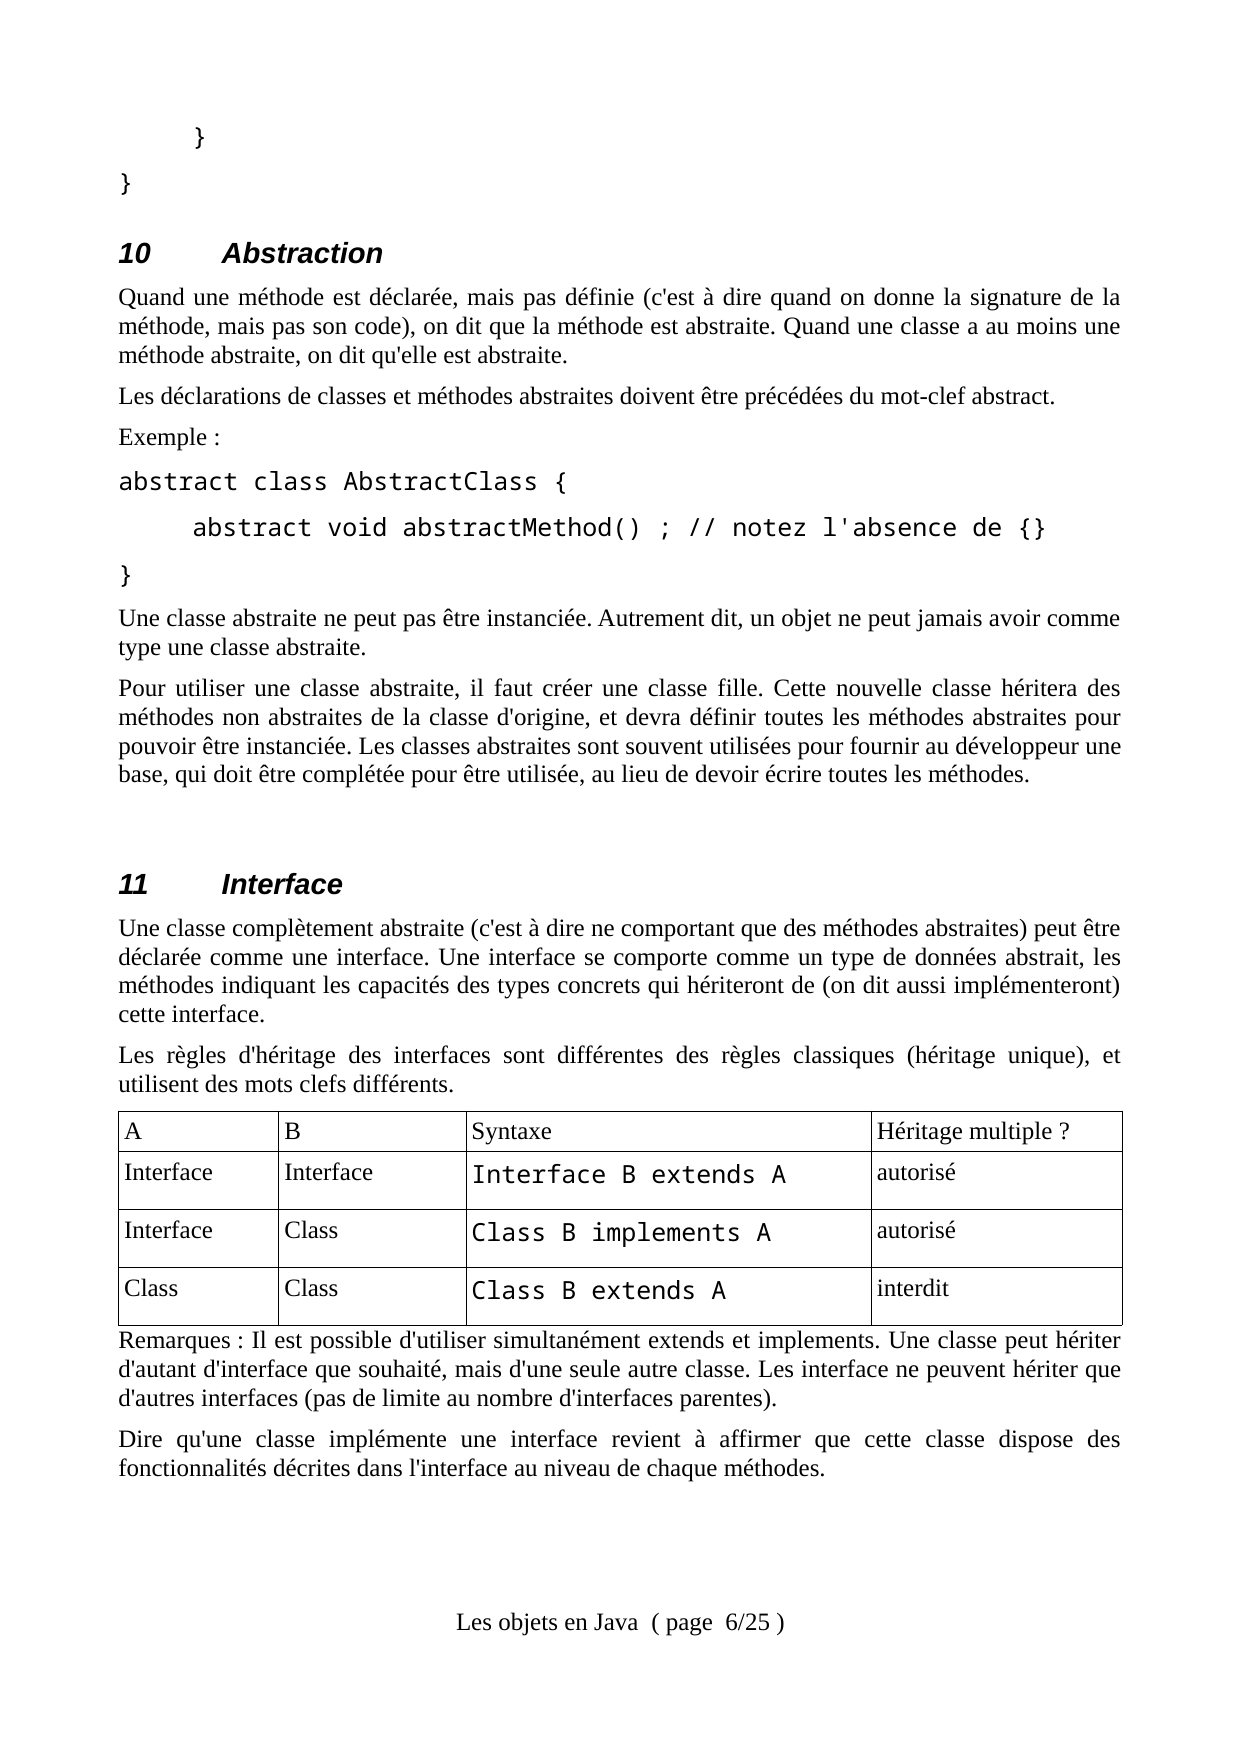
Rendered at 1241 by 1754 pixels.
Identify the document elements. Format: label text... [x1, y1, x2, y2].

subtitle Interface [118, 867, 1122, 901]
text abstract class AbstractClass { [118, 463, 1122, 498]
table_header B [279, 1112, 466, 1151]
table_cell Class [279, 1210, 466, 1267]
table_cell Class [279, 1268, 466, 1325]
table_cell Interface [119, 1210, 278, 1267]
text Les règles d'héritage des interfaces sont différentes des règles classiques (héritage unique), et utilisent des mots clefs différents. [118, 1041, 1122, 1098]
text Dire qu'une classe implémente une interface revient à affirmer que cette classe dispose des fonctionnalités décrites dans l'interface au niveau de chaque méthodes. [118, 1424, 1122, 1482]
table_cell autorisé [872, 1152, 1122, 1209]
table_cell autorisé [872, 1210, 1122, 1267]
text Quand une méthode est déclarée, mais pas définie (c'est à dire quand on donne la signature de la méthode, mais pas son code), on dit que la méthode est abstraite. Quand une classe a au moins une méthode abstraite, on dit qu'elle est abstraite. [118, 282, 1122, 368]
table_header Héritage multiple ? [872, 1112, 1122, 1151]
text } [118, 165, 1122, 199]
table_cell Class B implements A [467, 1210, 871, 1267]
text Les déclarations de classes et méthodes abstraites doivent être précédées du mot-clef abstract. [118, 381, 1122, 410]
subtitle Abstraction [118, 236, 1122, 270]
text } [118, 118, 1122, 152]
table_cell Interface [119, 1152, 278, 1209]
table_cell Interface B extends A [467, 1152, 871, 1209]
table_header A [119, 1112, 278, 1151]
text Une classe abstraite ne peut pas être instanciée. Autrement dit, un objet ne peut jamais avoir comme type une classe abstraite. [118, 603, 1122, 661]
table_cell interdit [872, 1268, 1122, 1325]
text Exemple : [118, 422, 1122, 451]
table_cell Class B extends A [467, 1268, 871, 1325]
table_cell Interface [279, 1152, 466, 1209]
table_header Syntaxe [467, 1112, 871, 1151]
text Pour utiliser une classe abstraite, il faut créer une classe fille. Cette nouvelle classe héritera des méthodes non abstraites de la classe d'origine, et devra définir toutes les méthodes abstraites pour pouvoir être instanciée. Les classes abstraites sont souvent utilisées pour fournir au développeur une base, qui doit être complétée pour être utilisée, au lieu de devoir écrire toutes les méthodes. [118, 673, 1122, 788]
text Une classe complètement abstraite (c'est à dire ne comportant que des méthodes abstraites) peut être déclarée comme une interface. Une interface se comporte comme un type de données abstrait, les méthodes indiquant les capacités des types concrets qui hériteront de (on dit aussi implémenteront) cette interface. [118, 913, 1122, 1028]
text Remarques : Il est possible d'utiliser simultanément extends et implements. Une classe peut hériter d'autant d'interface que souhaité, mais d'une seule autre classe. Les interface ne peuvent hériter que d'autres interfaces (pas de limite au nombre d'interfaces parentes). [118, 1326, 1122, 1412]
text abstract void abstractMethod() ; // notez l'absence de {} [118, 510, 1122, 544]
table_cell Class [119, 1268, 278, 1325]
text } [118, 557, 1122, 591]
